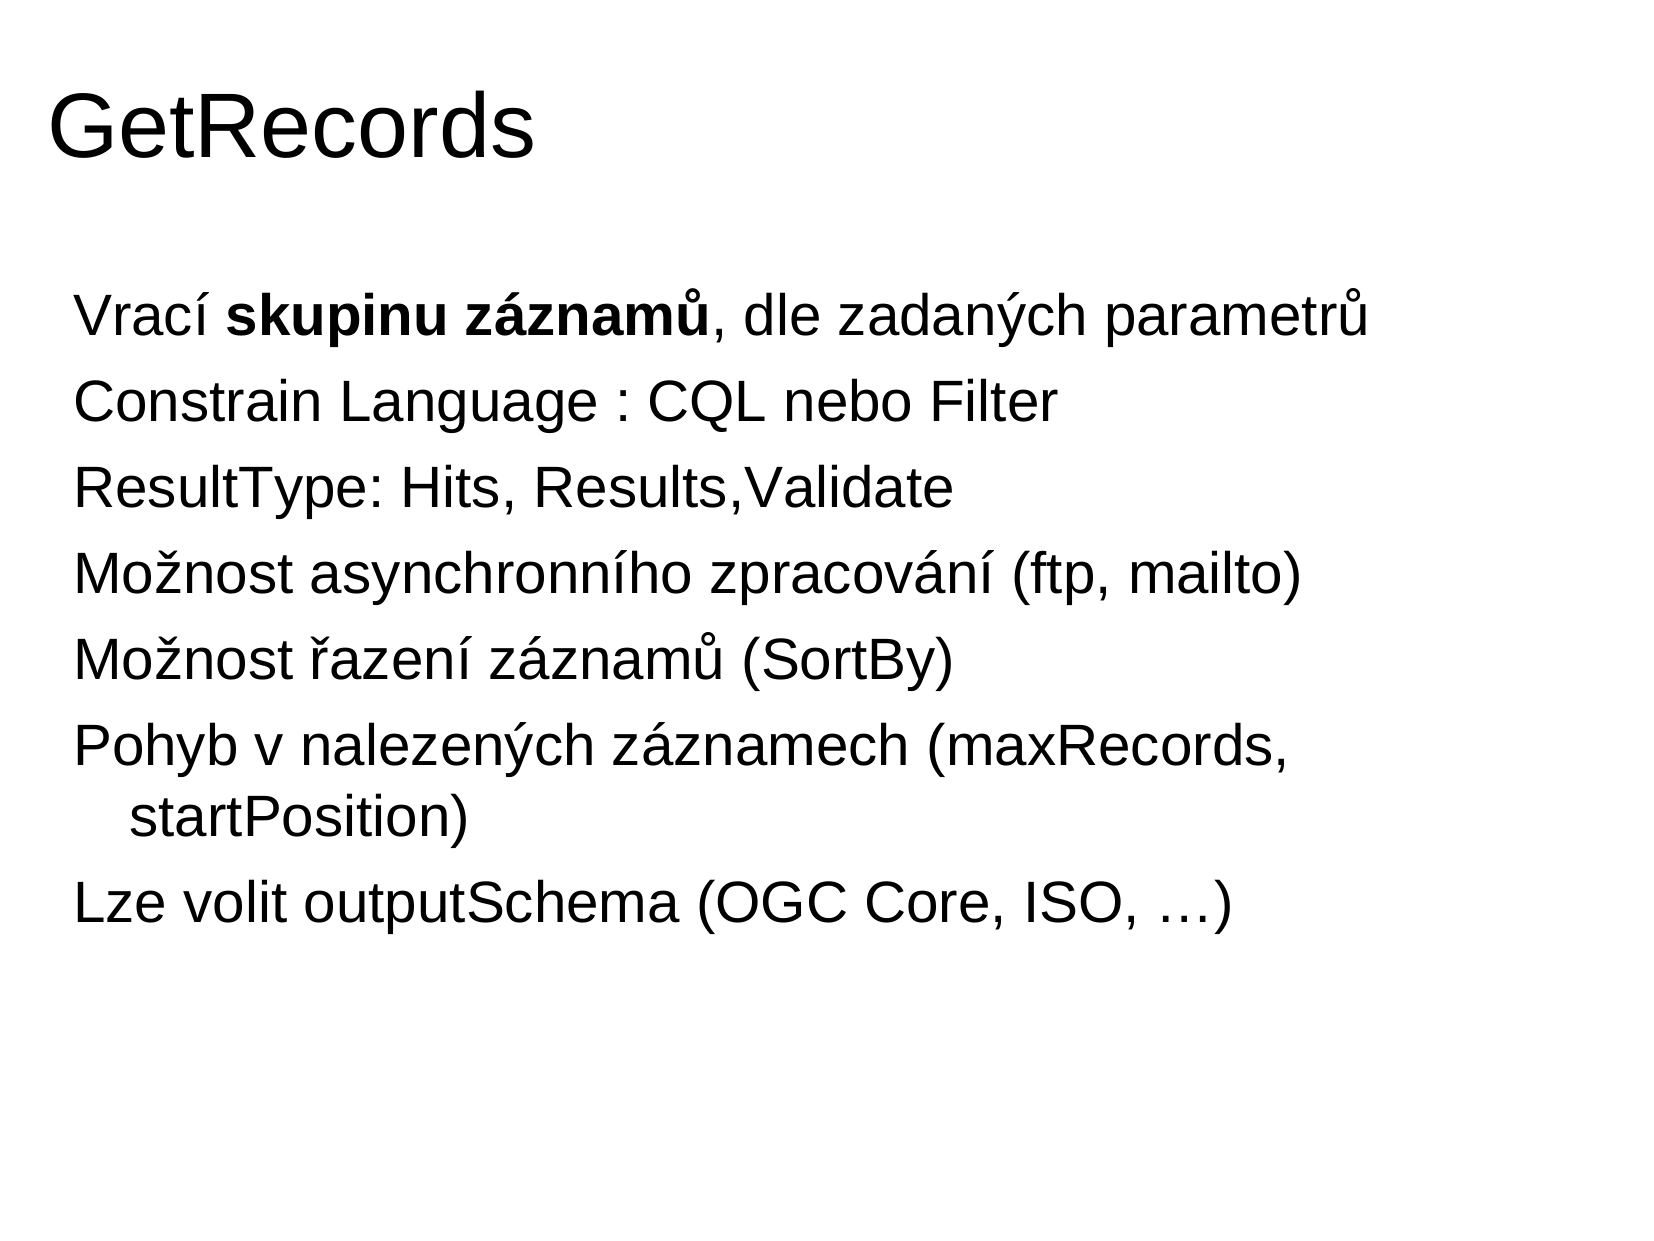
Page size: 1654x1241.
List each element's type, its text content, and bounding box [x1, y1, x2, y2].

list Vrací skupinu záznamů, dle zadaných parametrů Constrain Language : CQL nebo Filter ResultType: Hits, Results,Validate Možnost asynchronního zpracování (ftp, mailto) Možnost řazení záznamů (SortBy) Pohyb v nalezených záznamech (maxRecords, startPosition) Lze volit outputSchema (OGC Core, ISO, …) [58, 268, 1622, 1195]
title GetRecords [32, 34, 1361, 217]
